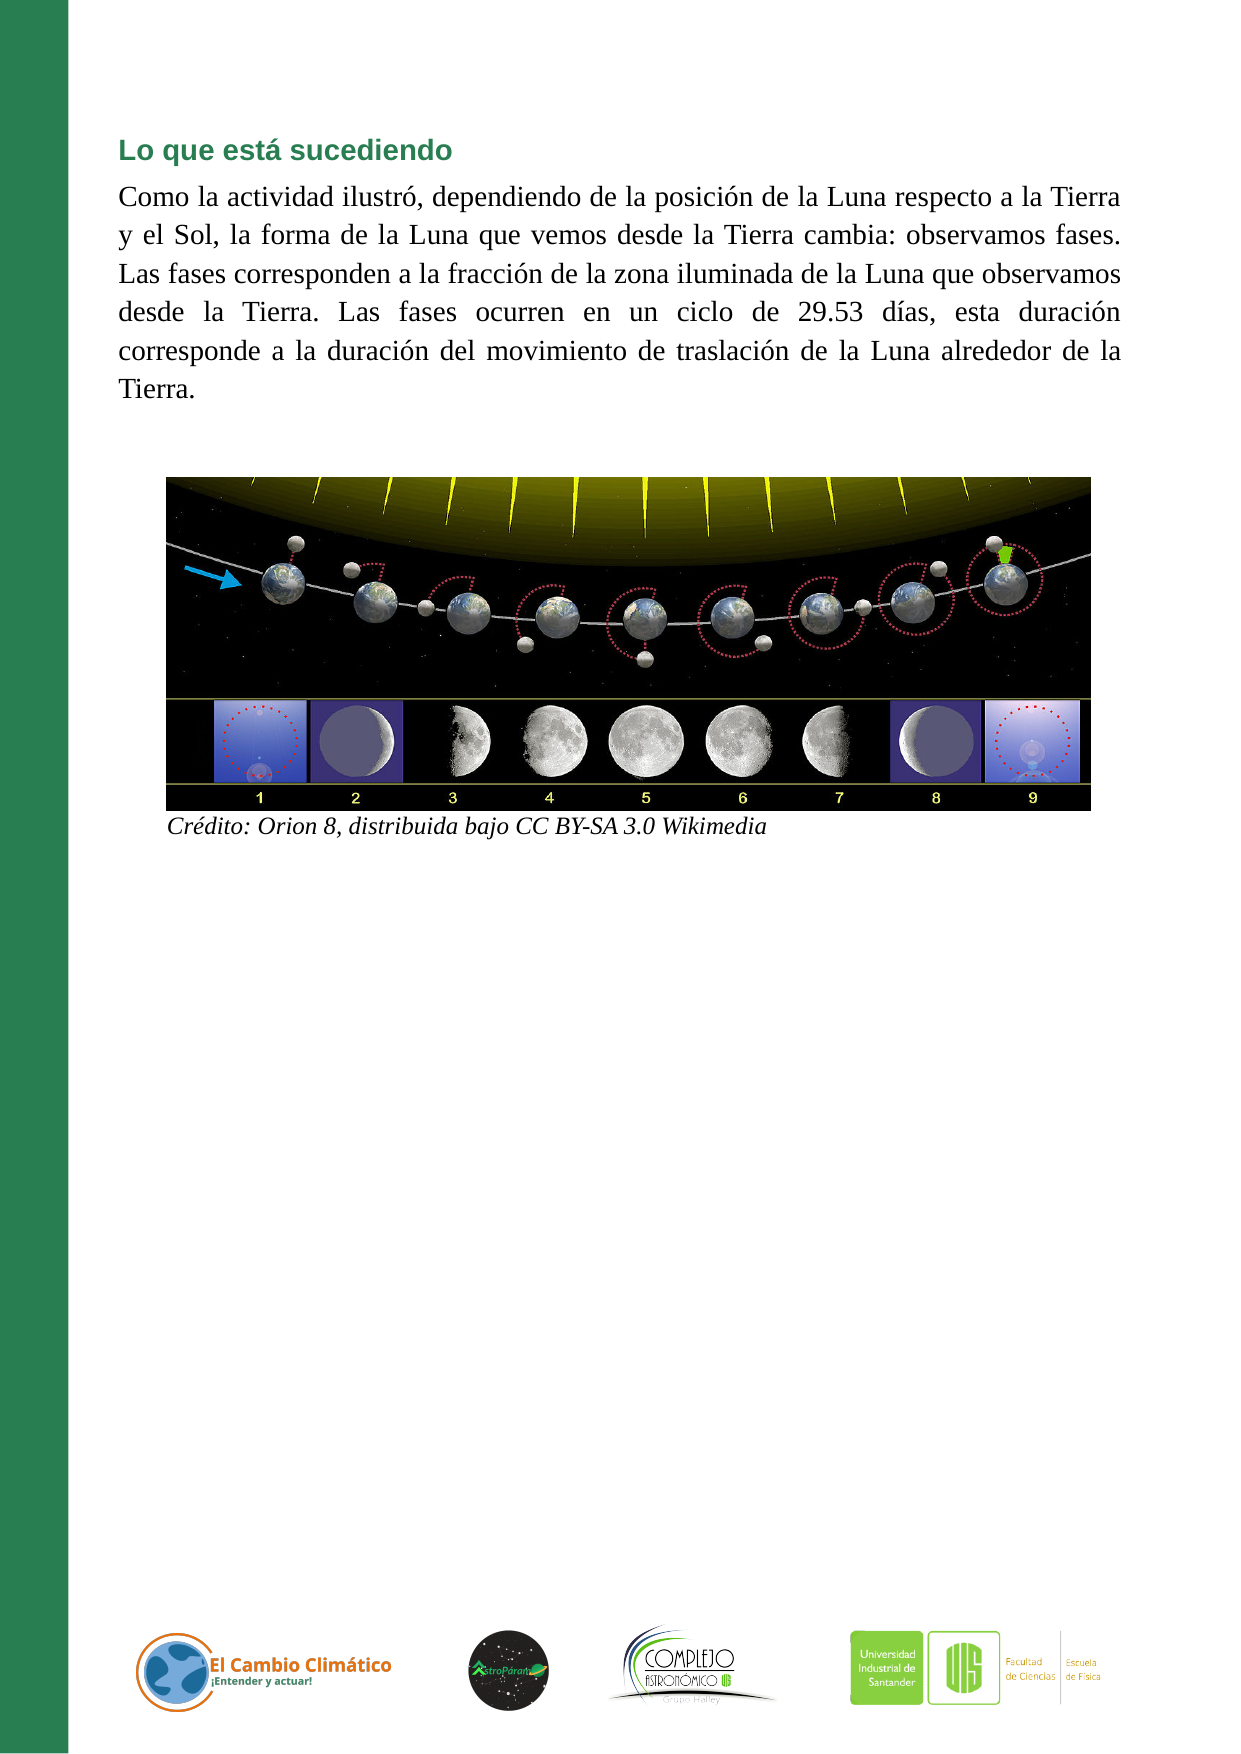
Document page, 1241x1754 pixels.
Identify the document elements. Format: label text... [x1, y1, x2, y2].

picture [166, 477, 1091, 811]
picture [605, 1623, 780, 1707]
subtitle Lo que está sucediendo [118, 133, 1122, 166]
picture [847, 1629, 1106, 1708]
picture [136, 1633, 391, 1712]
text Como la actividad ilustró, dependiendo de la posición de la Luna respecto a la Tierra y el Sol, la forma de la Luna que vemos desde la Tierra cambia: observamos fases. Las fases corresponden a la fracción de la zona iluminada de la Luna que observamos desde la Tierra. Las fases ocurren en un ciclo de 29.53 días, esta duración corresponde a la duración del movimiento de traslación de la Luna alrededor de la Tierra. [118, 179, 1122, 405]
picture [467, 1629, 550, 1712]
text Crédito: Orion 8, distribuida bajo CC BY-SA 3.0 Wikimedia [167, 811, 1091, 840]
